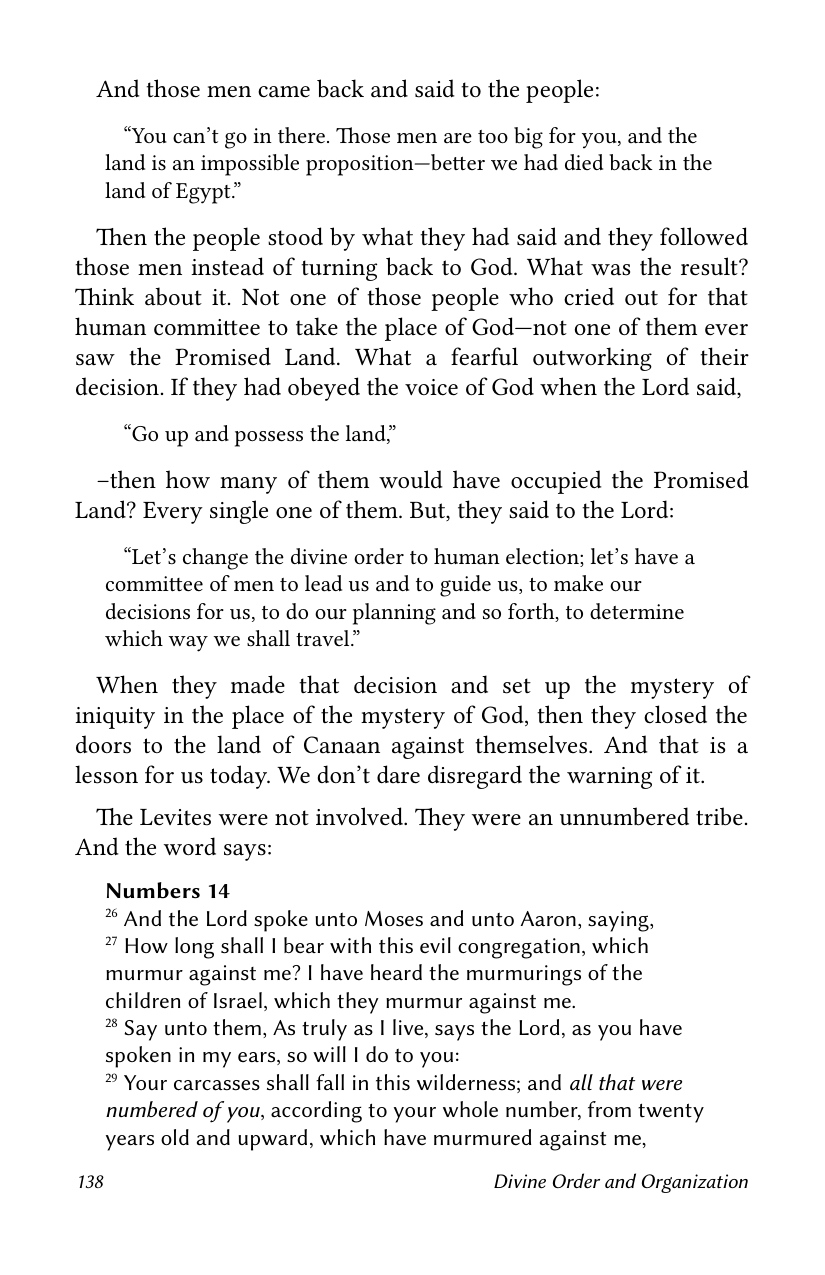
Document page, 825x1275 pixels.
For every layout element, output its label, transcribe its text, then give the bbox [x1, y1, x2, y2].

text “You can’t go in there. Those men are too big for you, and the land is an impossible proposition—better we had died back in the land of Egypt.” [105, 123, 720, 204]
text When they made that decision and set up the mystery of iniquity in the place of the mystery of God, then they closed the doors to the land of Canaan against themselves. And that is a lesson for us today. We don’t dare disregard the warning of it. [75, 671, 750, 789]
text 28 Say unto them, As truly as I live, says the Lord, as you have spoken in my ears, so will I do to you: [105, 1015, 720, 1068]
text Then the people stood by what they had said and they followed those men instead of turning back to God. What was the result? Think about it. Not one of those people who cried out for that human committee to take the place of God—not one of them ever saw the Promised Land. What a fearful outworking of their decision. If they had obeyed the voice of God when the Lord said, [75, 223, 750, 401]
text The Levites were not involved. They were an unnumbered tribe. And the word says: [75, 803, 750, 861]
text 27 How long shall I bear with this evil congregation, which murmur against me? I have heard the murmurings of the children of Israel, which they murmur against me. [105, 933, 720, 1014]
text 26 And the Lord spoke unto Moses and unto Aaron, saying, [105, 905, 720, 932]
text “Go up and possess the land,” [105, 421, 720, 447]
text Numbers 14 [105, 878, 750, 904]
text –then how many of them would have occupied the Promised Land? Every single one of them. But, they said to the Lord: [75, 466, 750, 524]
text And those men came back and said to the people: [75, 75, 750, 103]
text “Let’s change the divine order to human election; let’s have a committee of men to lead us and to guide us, to make our decisions for us, to do our planning and so forth, to determine which way we shall travel.” [105, 544, 720, 652]
text 29 Your carcasses shall fall in this wilderness; and all that were numbered of you, according to your whole number, from twenty years old and upward, which have murmured against me, [105, 1070, 720, 1151]
